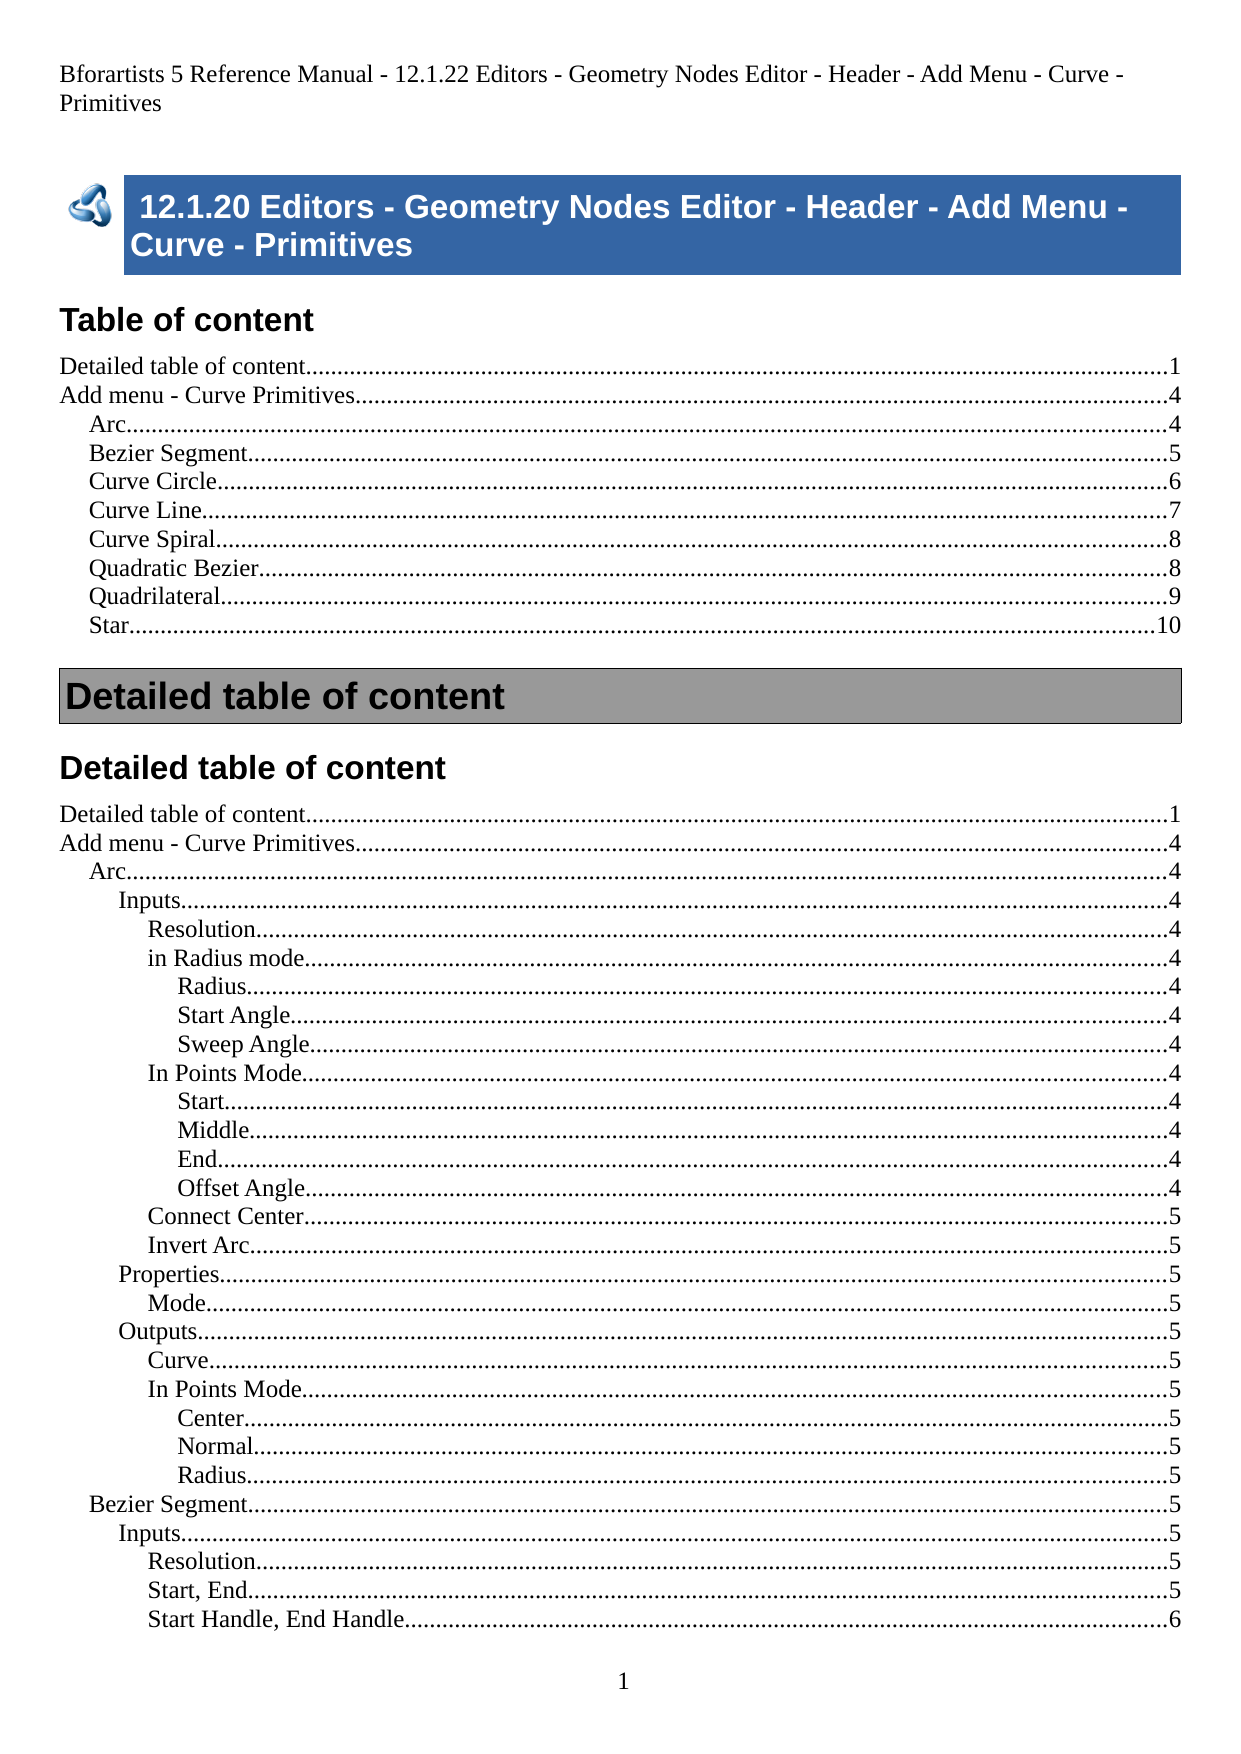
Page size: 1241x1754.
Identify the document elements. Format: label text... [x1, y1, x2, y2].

text In Points Mode 5 [147, 1374, 1181, 1403]
text Resolution 4 [147, 914, 1181, 943]
table_header 12.1.20 Editors - Geometry Nodes Editor - Header - Add Menu - Curve - Primitives [124, 175, 1181, 275]
text in Radius mode 4 [147, 943, 1181, 971]
text Bezier Segment 5 [88, 438, 1181, 466]
text Mode 5 [147, 1288, 1181, 1316]
text Start 4 [177, 1086, 1181, 1115]
text Radius 5 [177, 1460, 1181, 1489]
text Add menu - Curve Primitives 4 [59, 828, 1181, 856]
text Outputs 5 [118, 1316, 1181, 1345]
text Normal 5 [177, 1431, 1181, 1460]
text Center 5 [177, 1403, 1181, 1431]
text Curve 5 [147, 1345, 1181, 1374]
text Detailed table of content 1 [59, 351, 1181, 380]
text Quadratic Bezier 8 [88, 553, 1181, 581]
text Start, End 5 [147, 1575, 1181, 1604]
text End 4 [177, 1144, 1181, 1173]
picture [65, 180, 114, 230]
text Start Angle 4 [177, 1000, 1181, 1029]
text Middle 4 [177, 1115, 1181, 1144]
text In Points Mode 4 [147, 1058, 1181, 1086]
text Sweep Angle 4 [177, 1029, 1181, 1058]
text Offset Angle 4 [177, 1173, 1181, 1201]
text Quadrilateral 9 [88, 581, 1181, 610]
text Star 10 [88, 610, 1181, 639]
text Curve Circle 6 [88, 466, 1181, 495]
subtitle Table of content [59, 300, 1181, 339]
text Start Handle, End Handle 6 [147, 1604, 1181, 1633]
text Resolution 5 [147, 1546, 1181, 1575]
text Curve Spiral 8 [88, 524, 1181, 553]
text Invert Arc 5 [147, 1230, 1181, 1259]
text Arc 4 [88, 409, 1181, 438]
text Radius 4 [177, 971, 1181, 1000]
text Inputs 4 [118, 885, 1181, 914]
subtitle Detailed table of content [59, 748, 1181, 786]
text Bezier Segment 5 [88, 1489, 1181, 1518]
text Connect Center 5 [147, 1201, 1181, 1230]
text Detailed table of content 1 [59, 799, 1181, 828]
table_header [59, 175, 124, 275]
text Add menu - Curve Primitives 4 [59, 380, 1181, 409]
table_header Detailed table of content [60, 669, 1181, 723]
text Properties 5 [118, 1259, 1181, 1288]
text Inputs 5 [118, 1518, 1181, 1546]
text Arc 4 [88, 856, 1181, 885]
text Curve Line 7 [88, 495, 1181, 524]
